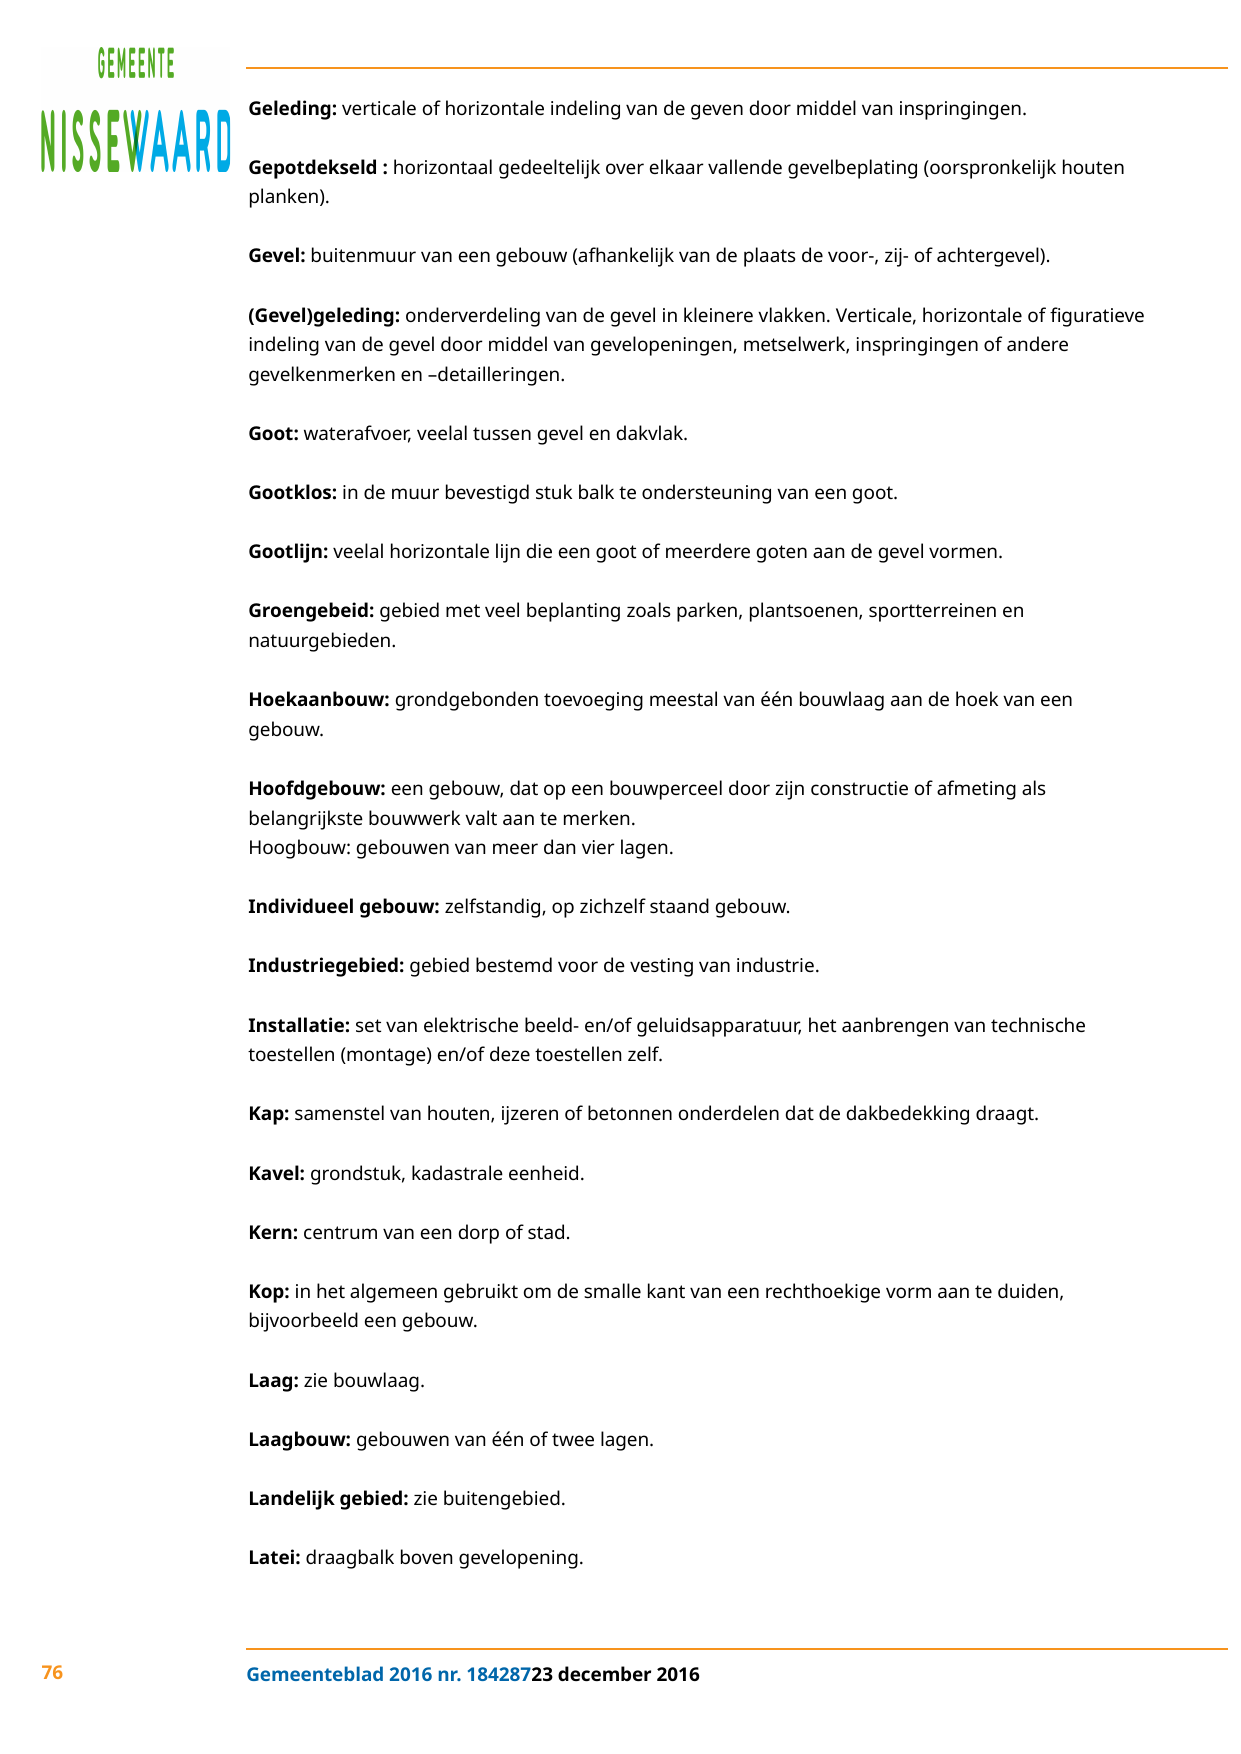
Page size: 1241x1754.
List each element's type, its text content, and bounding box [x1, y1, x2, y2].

text Gootklos: in de muur bevestigd stuk balk te ondersteuning van een goot. [248, 479, 1152, 505]
text Laagbouw: gebouwen van één of twee lagen. [248, 1426, 1152, 1452]
text Kern: centrum van een dorp of stad. [248, 1219, 1152, 1245]
text Hoofdgebouw: een gebouw, dat op een bouwperceel door zijn constructie of afmeting als belangrijkste bouwwerk valt aan te merken. [248, 775, 1152, 831]
text Gevel: buitenmuur van een gebouw (afhankelijk van de plaats de voor-, zij- of achtergevel). [248, 243, 1152, 268]
text Landelijk gebied: zie buitengebied. [248, 1485, 1152, 1511]
text Individueel gebouw: zelfstandig, op zichzelf staand gebouw. [248, 893, 1152, 919]
picture [41, 47, 231, 172]
text Groengebeid: gebied met veel beplanting zoals parken, plantsoenen, sportterreinen en natuurgebieden. [248, 598, 1152, 653]
text Kop: in het algemeen gebruikt om de smalle kant van een rechthoekige vorm aan te duiden, bijvoorbeeld een gebouw. [248, 1278, 1152, 1333]
text Latei: draagbalk boven gevelopening. [248, 1544, 1152, 1570]
text Hoogbouw: gebouwen van meer dan vier lagen. [248, 834, 1152, 860]
text Installatie: set van elektrische beeld- en/of geluidsapparatuur, het aanbrengen van technische toestellen (montage) en/of deze toestellen zelf. [248, 1012, 1152, 1067]
text Gootlijn: veelal horizontale lijn die een goot of meerdere goten aan de gevel vormen. [248, 538, 1152, 564]
text Laag: zie bouwlaag. [248, 1367, 1152, 1393]
text Kap: samenstel van houten, ijzeren of betonnen onderdelen dat de dakbedekking draagt. [248, 1101, 1152, 1126]
text Gepotdekseld : horizontaal gedeeltelijk over elkaar vallende gevelbeplating (oorspronkelijk houten planken). [248, 154, 1152, 209]
picture [222, 122, 227, 160]
picture [176, 157, 187, 172]
picture [154, 157, 165, 172]
text (Gevel)geleding: onderverdeling van de gevel in kleinere vlakken. Verticale, horizontale of figuratieve indeling van de gevel door middel van gevelopeningen, metselwerk, inspringingen of andere gevelkenmerken en –detailleringen. [248, 302, 1152, 387]
picture [200, 151, 206, 172]
text Geleding: verticale of horizontale indeling van de geven door middel van inspringingen. [248, 95, 1152, 121]
text Goot: waterafvoer, veelal tussen gevel en dakvlak. [248, 420, 1152, 446]
text Hoekaanbouw: grondgebonden toevoeging meestal van één bouwlaag aan de hoek van een gebouw. [248, 686, 1152, 742]
picture [201, 122, 206, 138]
text Industriegebied: gebied bestemd voor de vesting van industrie. [248, 953, 1152, 978]
text Kavel: grondstuk, kadastrale eenheid. [248, 1160, 1152, 1186]
